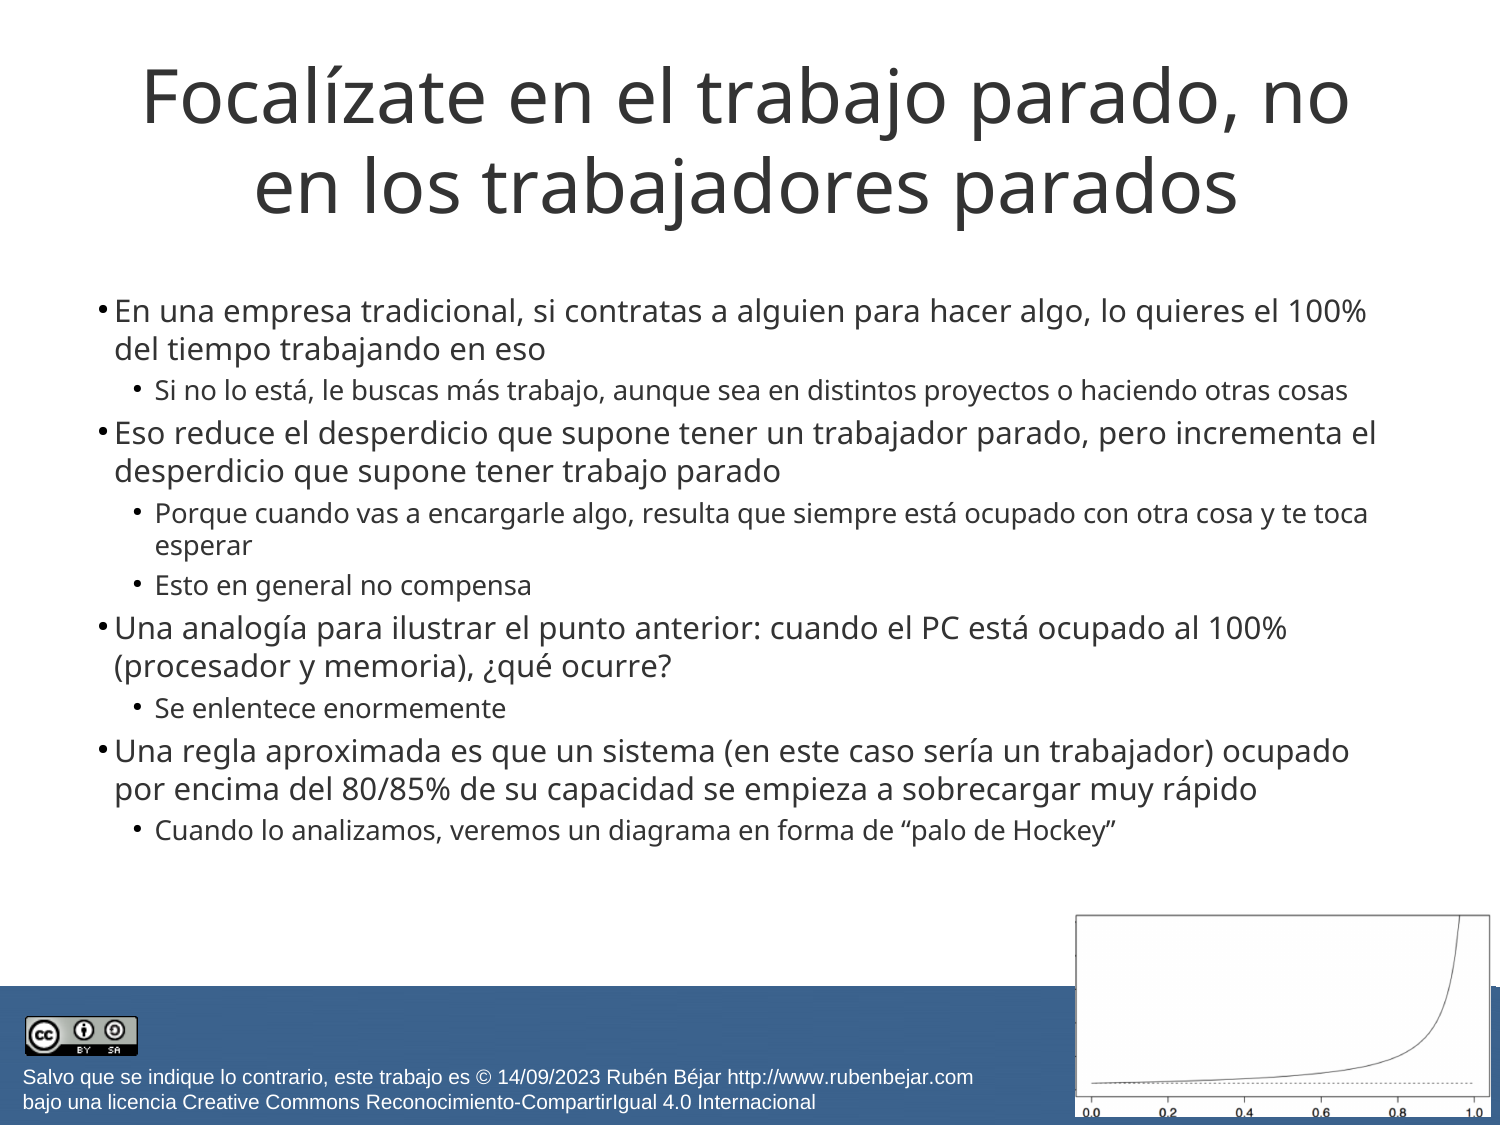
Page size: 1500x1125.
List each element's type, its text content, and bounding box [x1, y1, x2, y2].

picture [0, 912, 1500, 1125]
list En una empresa tradicional, si contratas a alguien para hacer algo, lo quieres el 100% del tiempo trabajando en eso Si no lo está, le buscas más trabajo, aunque sea en distintos proyectos o haciendo otras cosas Eso reduce el desperdicio que supone tener un trabajador parado, pero incrementa el desperdicio que supone tener trabajo parado Porque cuando vas a encargarle algo, resulta que siempre está ocupado con otra cosa y te toca esperar Esto en general no compensa Una analogía para ilustrar el punto anterior: cuando el PC está ocupado al 100% (procesador y memoria), ¿qué ocurre? Se enlentece enormemente Una regla aproximada es que un sistema (en este caso sería un trabajador) ocupado por encima del 80/85% de su capacidad se empieza a sobrecargar muy rápido Cuando lo analizamos, veremos un diagrama en forma de “palo de Hockey” [82, 283, 1418, 914]
title Focalízate en el trabajo parado, no en los trabajadores parados [74, 20, 1420, 257]
